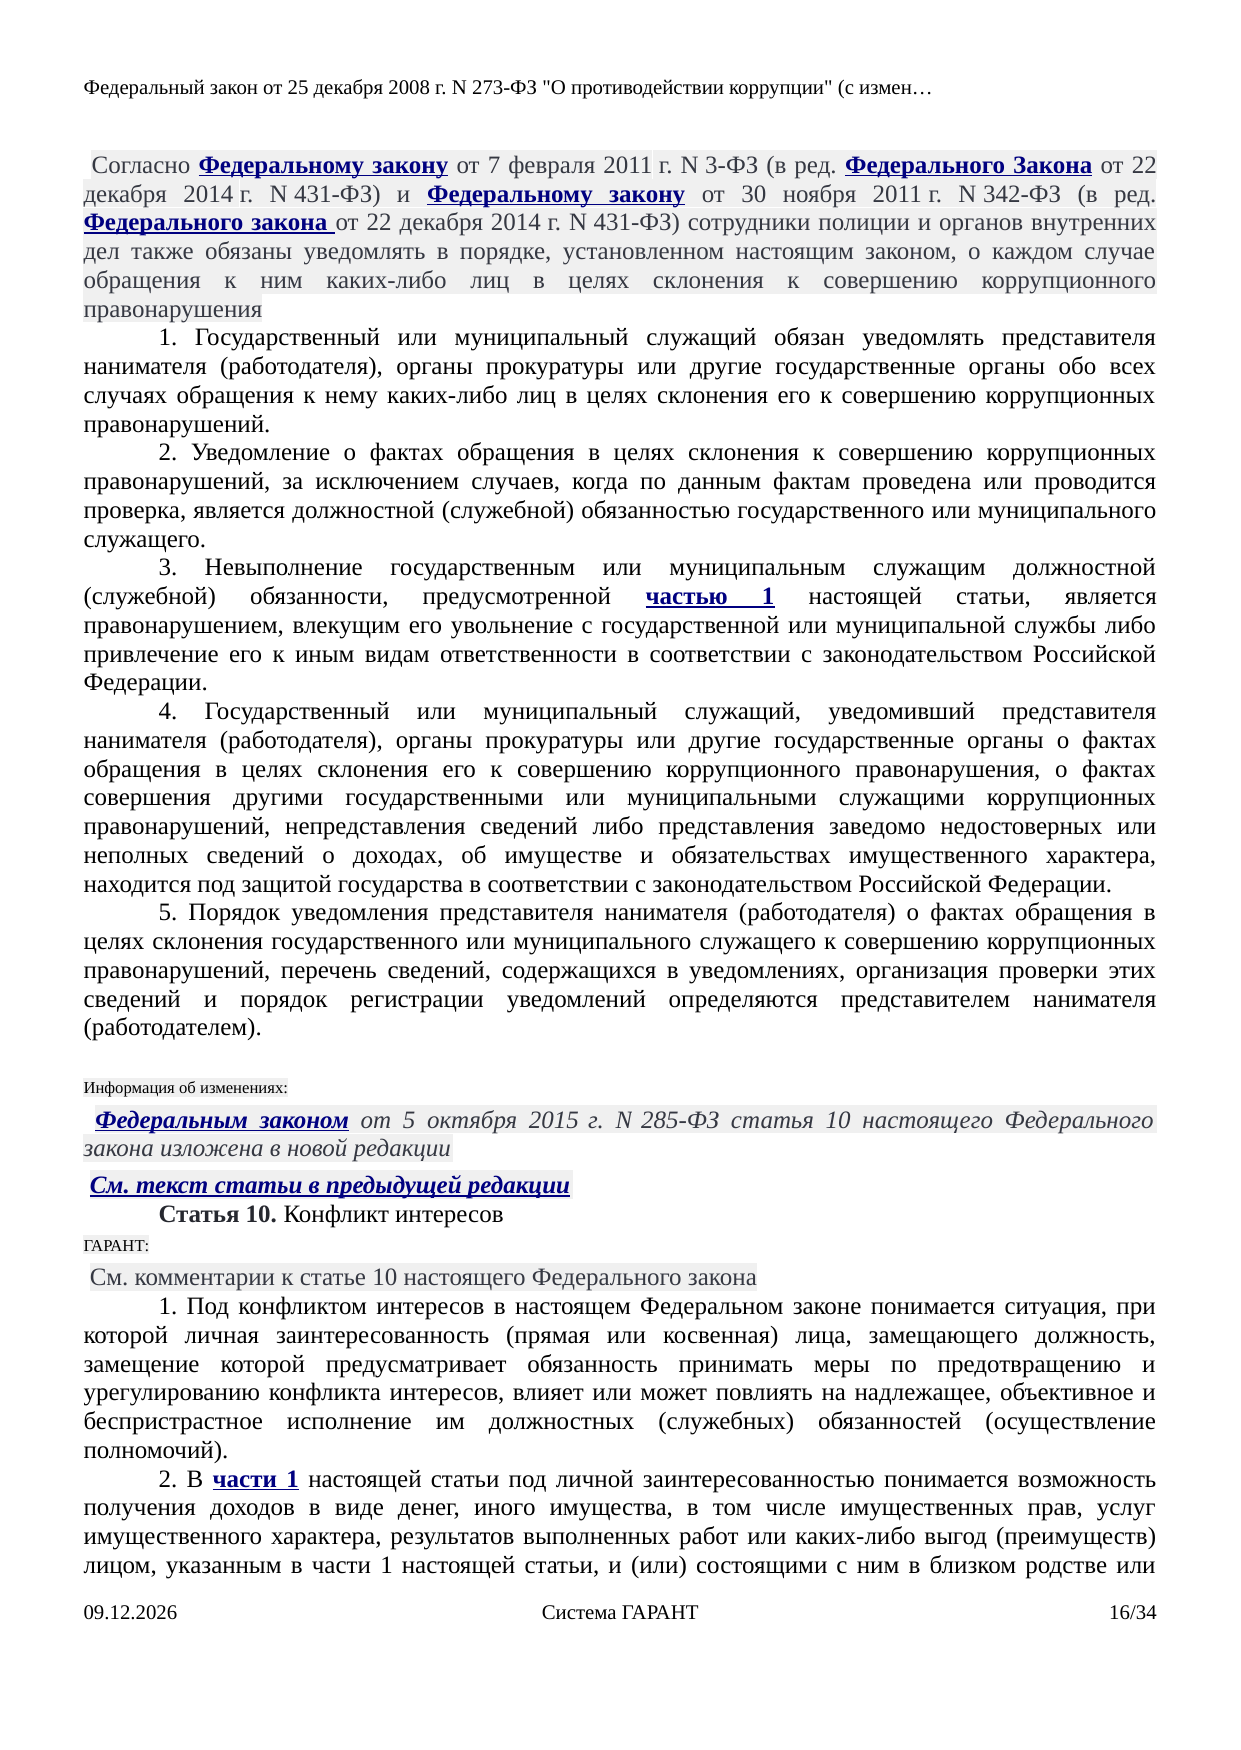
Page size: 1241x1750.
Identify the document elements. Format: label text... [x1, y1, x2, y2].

text См. комментарии к статье 10 настоящего Федерального закона [83, 1262, 1157, 1291]
text 4. Государственный или муниципальный служащий, уведомивший представителя нанимателя (работодателя), органы прокуратуры или другие государственные органы о фактах обращения в целях склонения его к совершению коррупционного правонарушения, о фактах совершения другими государственными или муниципальными служащими коррупционных правонарушений, непредставления сведений либо представления заведомо недостоверных или неполных сведений о доходах, об имуществе и обязательствах имущественного характера, находится под защитой государства в соответствии с законодательством Российской Федерации. [83, 696, 1157, 897]
text 3. Невыполнение государственным или муниципальным служащим должностной (служебной) обязанности, предусмотренной частью 1 настоящей статьи, является правонарушением, влекущим его увольнение с государственной или муниципальной службы либо привлечение его к иным видам ответственности в соответствии с законодательством Российской Федерации. [83, 552, 1157, 696]
text 2. В части 1 настоящей статьи под личной заинтересованностью понимается возможность получения доходов в виде денег, иного имущества, в том числе имущественных прав, услуг имущественного характера, результатов выполненных работ или каких-либо выгод (преимуществ) лицом, указанным в части 1 настоящей статьи, и (или) состоящими с ним в близком родстве или [83, 1464, 1157, 1579]
text 1. Государственный или муниципальный служащий обязан уведомлять представителя нанимателя (работодателя), органы прокуратуры или другие государственные органы обо всех случаях обращения к нему каких-либо лиц в целях склонения его к совершению коррупционных правонарушений. [83, 322, 1157, 437]
text См. текст статьи в предыдущей редакции [83, 1170, 1157, 1199]
text ГАРАНТ: [83, 1235, 1157, 1254]
text Федеральным законом от 5 октября 2015 г. N 285-ФЗ статья 10 настоящего Федерального закона изложена в новой редакции [83, 1105, 1157, 1162]
text 1. Под конфликтом интересов в настоящем Федеральном законе понимается ситуация, при которой личная заинтересованность (прямая или косвенная) лица, замещающего должность, замещение которой предусматривает обязанность принимать меры по предотвращению и урегулированию конфликта интересов, влияет или может повлиять на надлежащее, объективное и беспристрастное исполнение им должностных (служебных) обязанностей (осуществление полномочий). [83, 1291, 1157, 1464]
text Статья 10. Конфликт интересов [158, 1199, 1157, 1228]
text Информация об изменениях: [83, 1078, 1157, 1097]
text 5. Порядок уведомления представителя нанимателя (работодателя) о фактах обращения в целях склонения государственного или муниципального служащего к совершению коррупционных правонарушений, перечень сведений, содержащихся в уведомлениях, организация проверки этих сведений и порядок регистрации уведомлений определяются представителем нанимателя (работодателем). [83, 897, 1157, 1041]
text 2. Уведомление о фактах обращения в целях склонения к совершению коррупционных правонарушений, за исключением случаев, когда по данным фактам проведена или проводится проверка, является должностной (служебной) обязанностью государственного или муниципального служащего. [83, 437, 1157, 552]
text Согласно Федеральному закону от 7 февраля 2011 г. N 3-ФЗ (в ред. Федерального Закона от 22 декабря 2014 г. N 431-ФЗ) и Федеральному закону от 30 ноября 2011 г. N 342-ФЗ (в ред. Федерального закона от 22 декабря 2014 г. N 431-ФЗ) сотрудники полиции и органов внутренних дел также обязаны уведомлять в порядке, установленном настоящим законом, о каждом случае обращения к ним каких-либо лиц в целях склонения к совершению коррупционного правонарушения [83, 150, 1157, 322]
